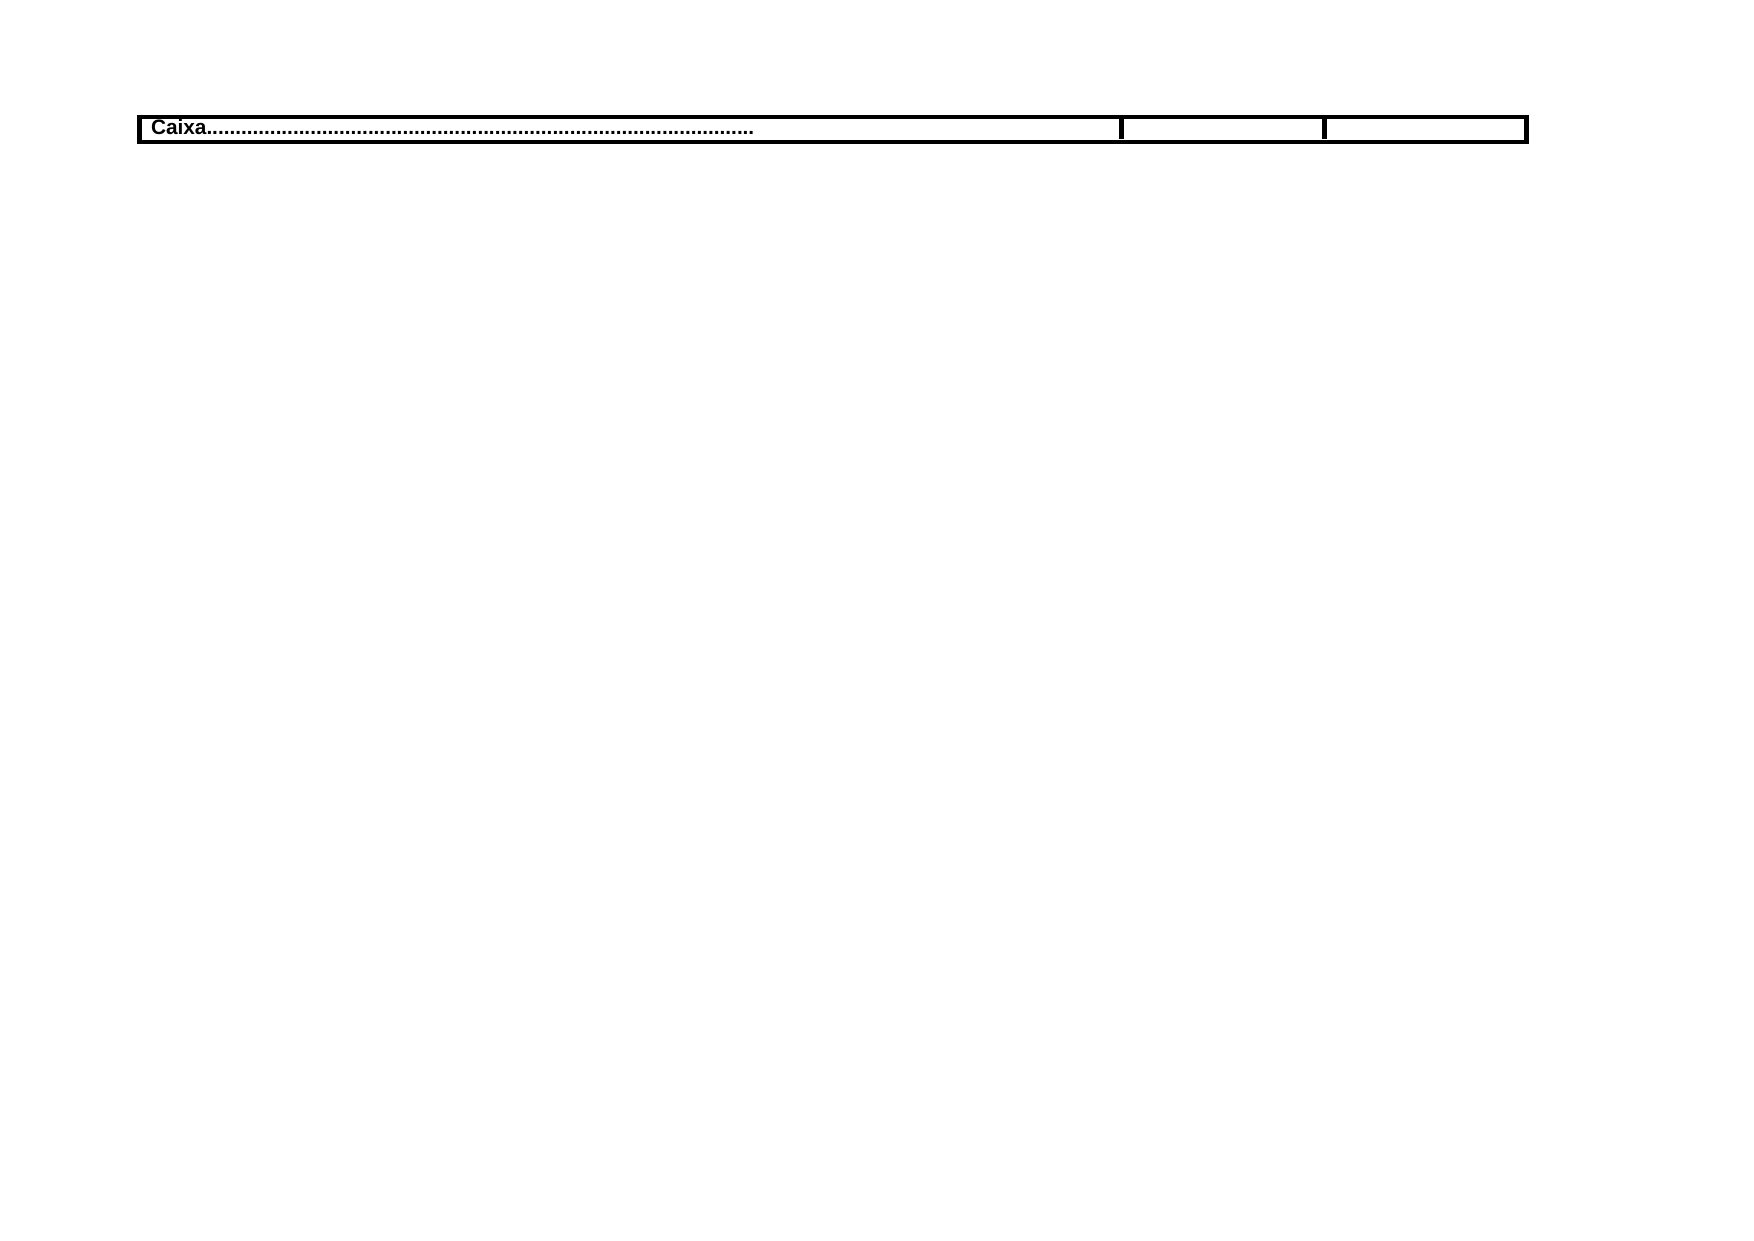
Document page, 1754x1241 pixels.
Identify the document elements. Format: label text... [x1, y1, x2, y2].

table_cell [1327, 119, 1524, 139]
table_cell [1124, 119, 1322, 139]
table_cell Caixa............................................................................................... [142, 119, 1119, 139]
